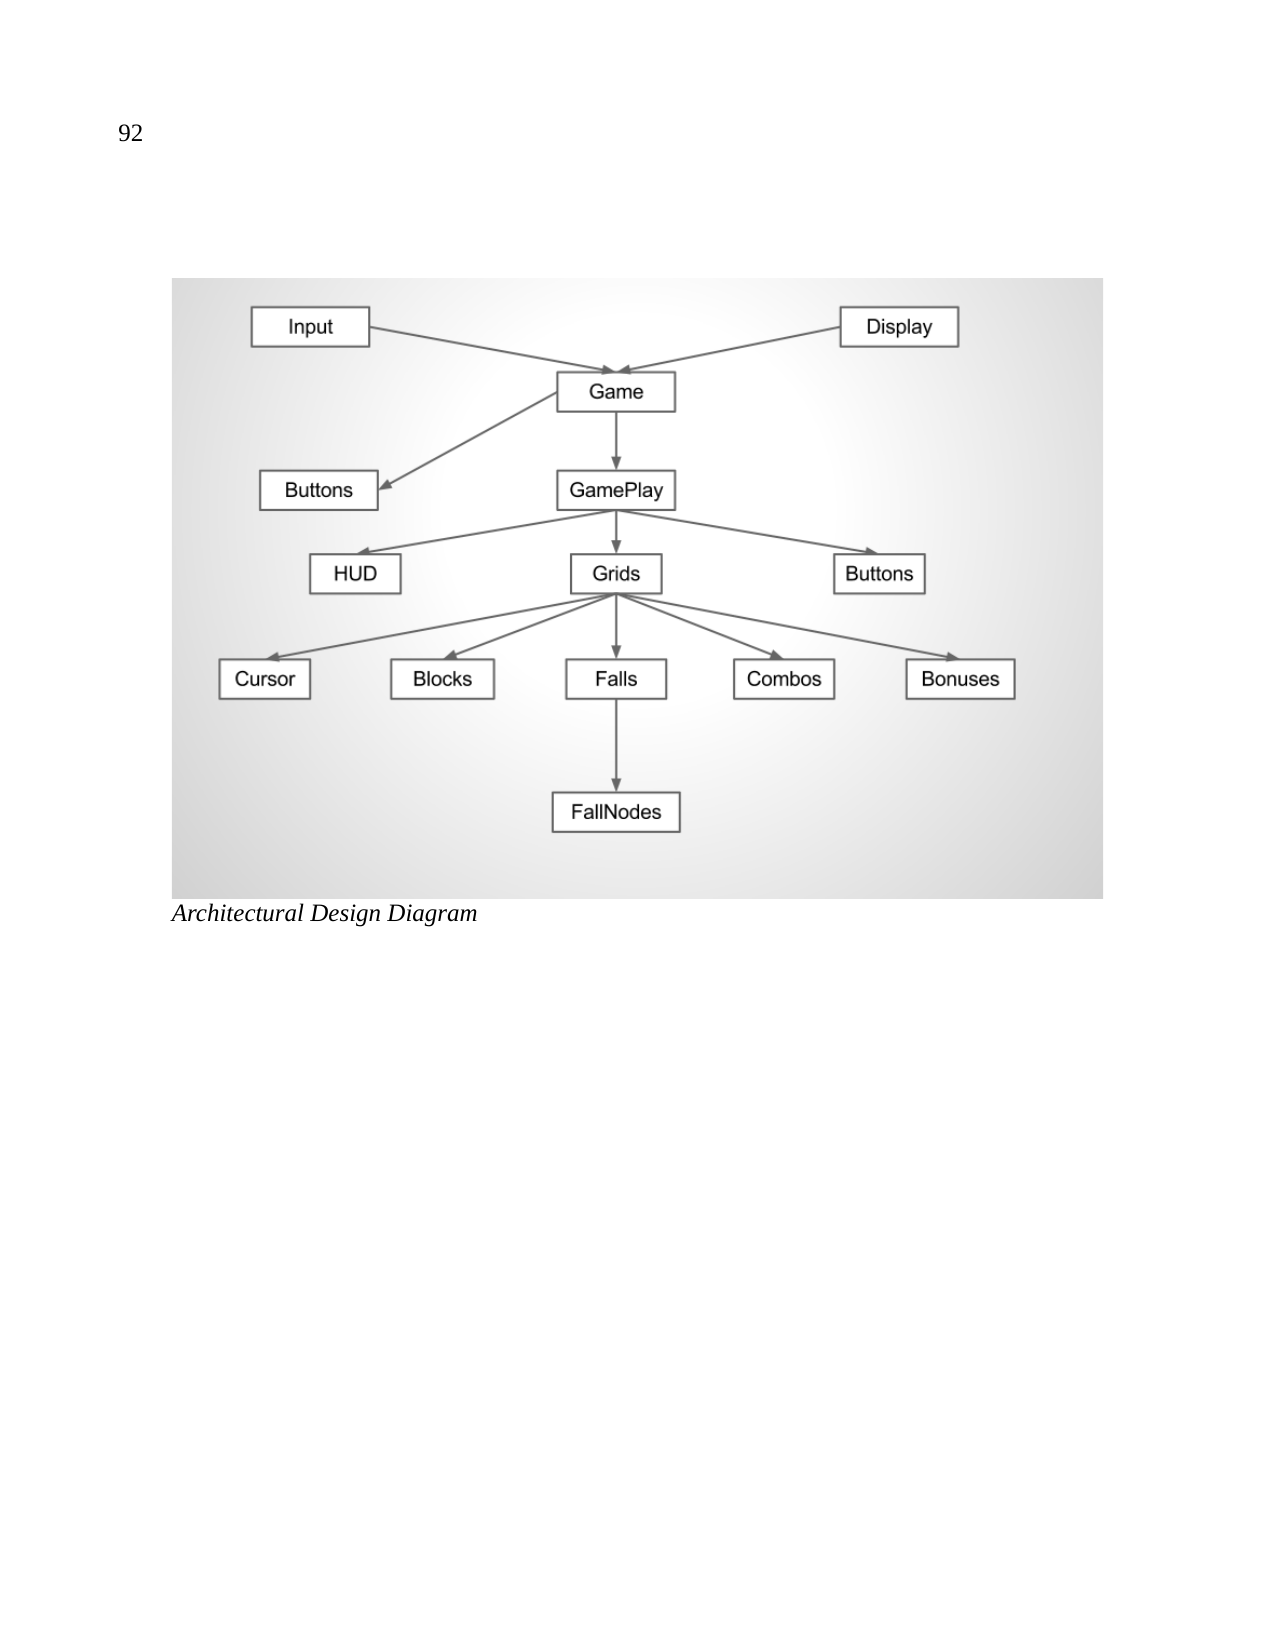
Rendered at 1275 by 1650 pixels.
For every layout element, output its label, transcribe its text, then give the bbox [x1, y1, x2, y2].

text Architectural Design Diagram [172, 899, 1103, 927]
picture [171, 278, 1104, 899]
